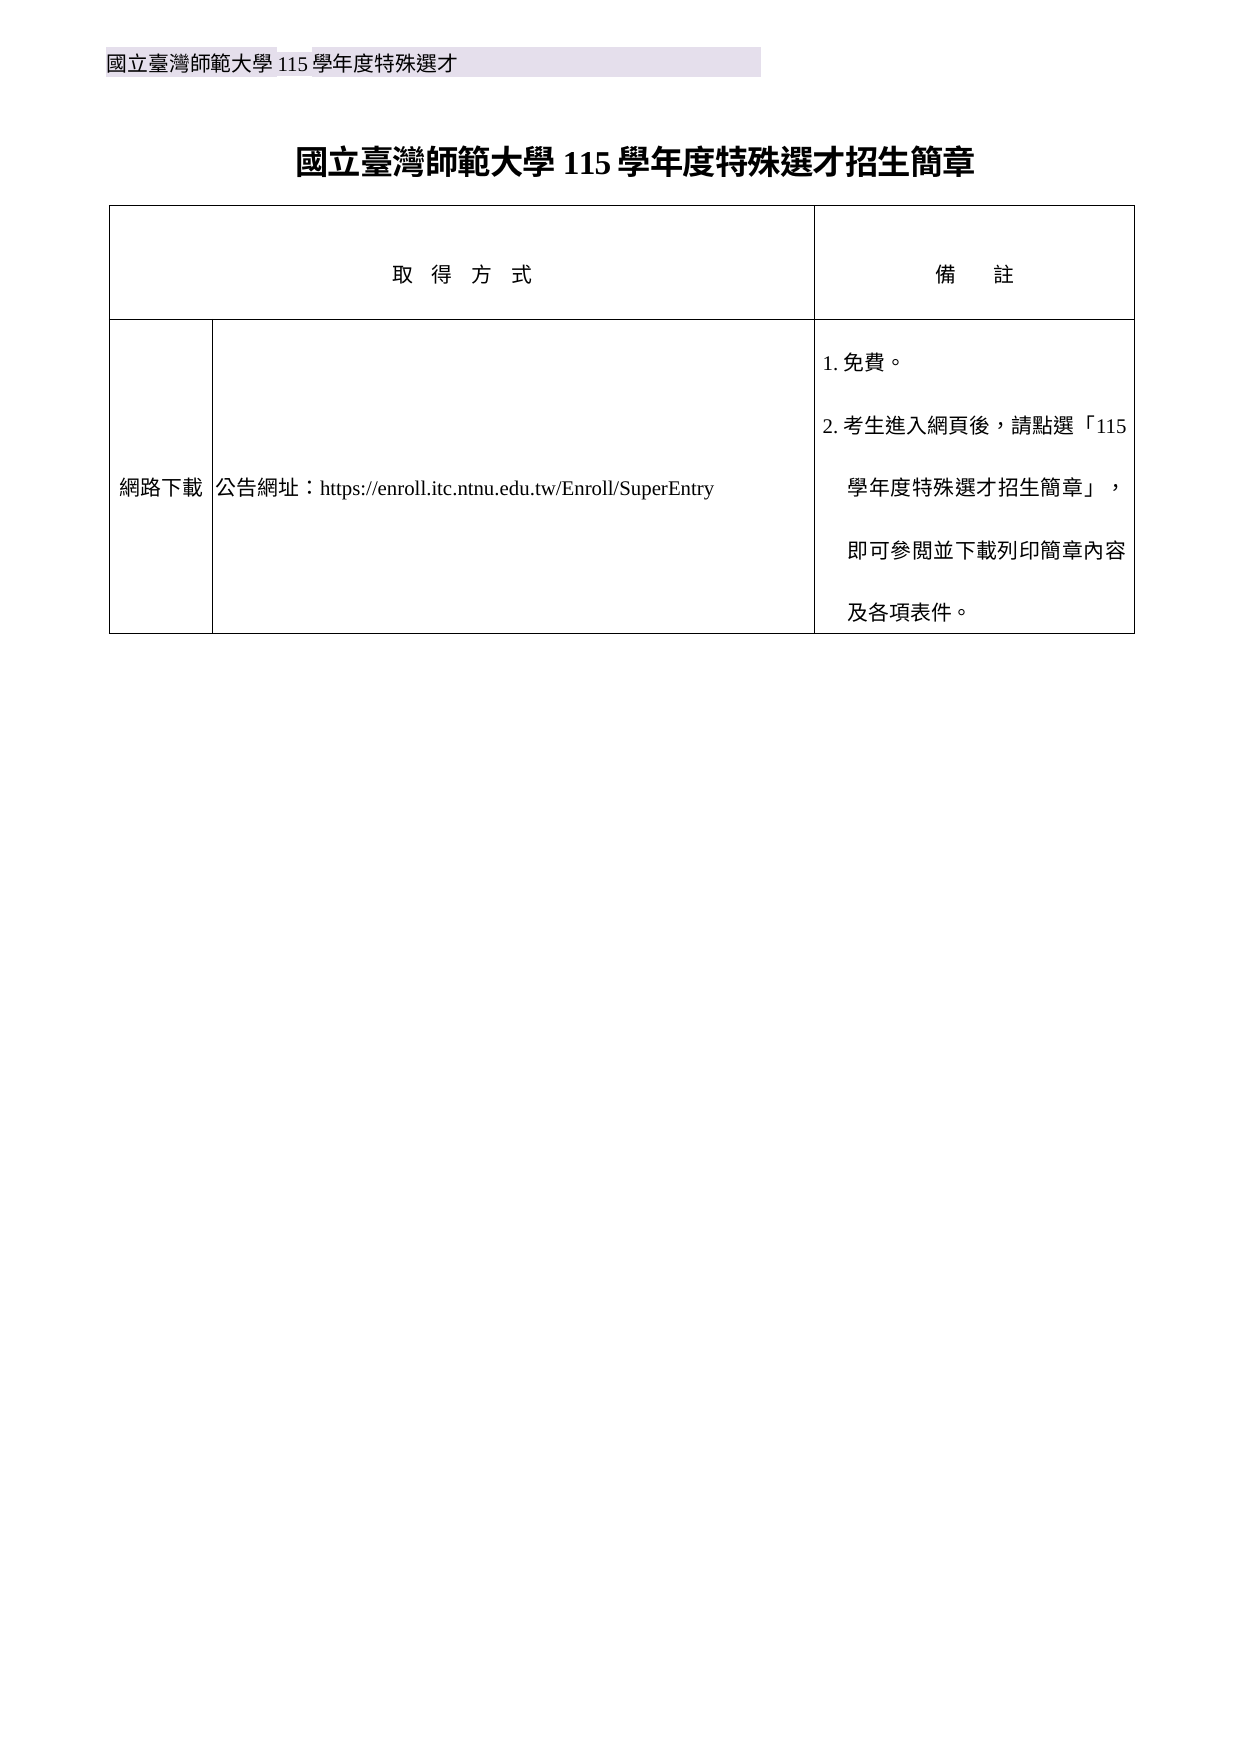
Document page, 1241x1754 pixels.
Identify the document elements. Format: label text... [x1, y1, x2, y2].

text 國立臺灣師範大學115學年度特殊選才招生簡章 [106, 118, 1134, 180]
table_header 備 註 [815, 206, 1134, 319]
table_header 取 得 方 式 [110, 206, 814, 319]
table_cell 網路下載 [110, 320, 212, 632]
table_cell 公告網址：https://enroll.itc.ntnu.edu.tw/Enroll/SuperEntry [213, 320, 814, 632]
table_cell 1. 免費。 2. 考生進入網頁後，請點選「115學年度特殊選才招生簡章」，即可參閲並下載列印簡章內容及各項表件。 [815, 320, 1134, 632]
